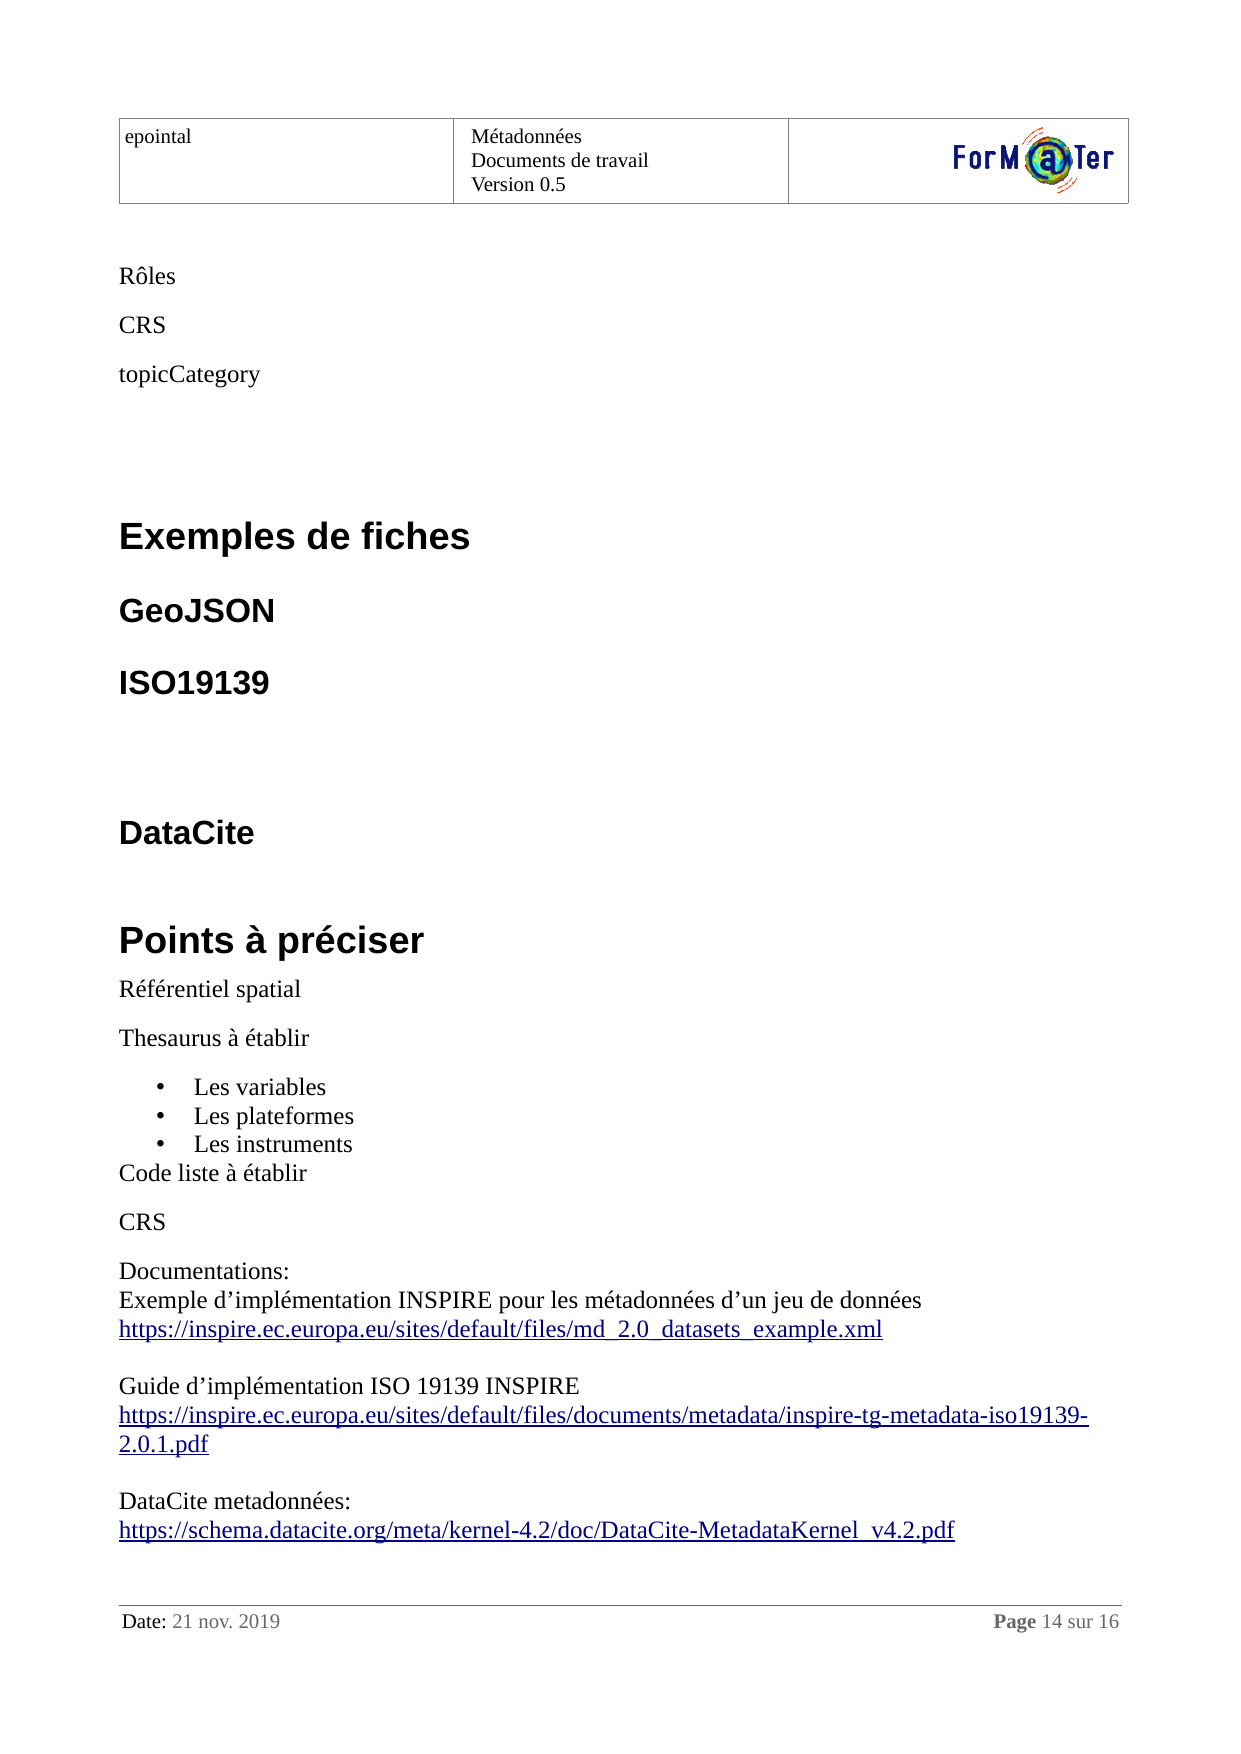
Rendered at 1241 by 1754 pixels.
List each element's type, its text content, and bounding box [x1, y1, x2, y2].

text Documentations: [119, 1256, 1122, 1285]
text Code liste à établir [119, 1158, 1122, 1187]
picture [944, 123, 1123, 197]
text CRS [119, 1207, 1122, 1236]
list Les plateformes [156, 1101, 1122, 1129]
text Rôles [119, 261, 1122, 289]
text topicCategory [119, 359, 1122, 388]
list Les variables [156, 1072, 1122, 1101]
text DataCite metadonnées: [119, 1486, 1122, 1515]
text CRS [119, 310, 1122, 338]
text https://schema.datacite.org/meta/kernel-4.2/doc/DataCite-MetadataKernel_v4.2.pdf [119, 1515, 1122, 1544]
subtitle Exemples de fiches [119, 514, 1122, 558]
text Guide d’implémentation ISO 19139 INSPIRE [119, 1371, 1122, 1400]
subtitle ISO19139 [119, 663, 1122, 702]
text https://inspire.ec.europa.eu/sites/default/files/documents/metadata/inspire-tg-metadata-iso19139-2.0.1.pdf [119, 1400, 1122, 1458]
text Exemple d’implémentation INSPIRE pour les métadonnées d’un jeu de données [119, 1285, 1122, 1314]
subtitle DataCite [119, 813, 1122, 851]
text Thesaurus à établir [119, 1023, 1122, 1052]
text https://inspire.ec.europa.eu/sites/default/files/md_2.0_datasets_example.xml [119, 1314, 1122, 1343]
subtitle Points à préciser [119, 918, 1122, 961]
text Référentiel spatial [119, 974, 1122, 1003]
subtitle GeoJSON [119, 591, 1122, 630]
list Les instruments [156, 1129, 1122, 1158]
